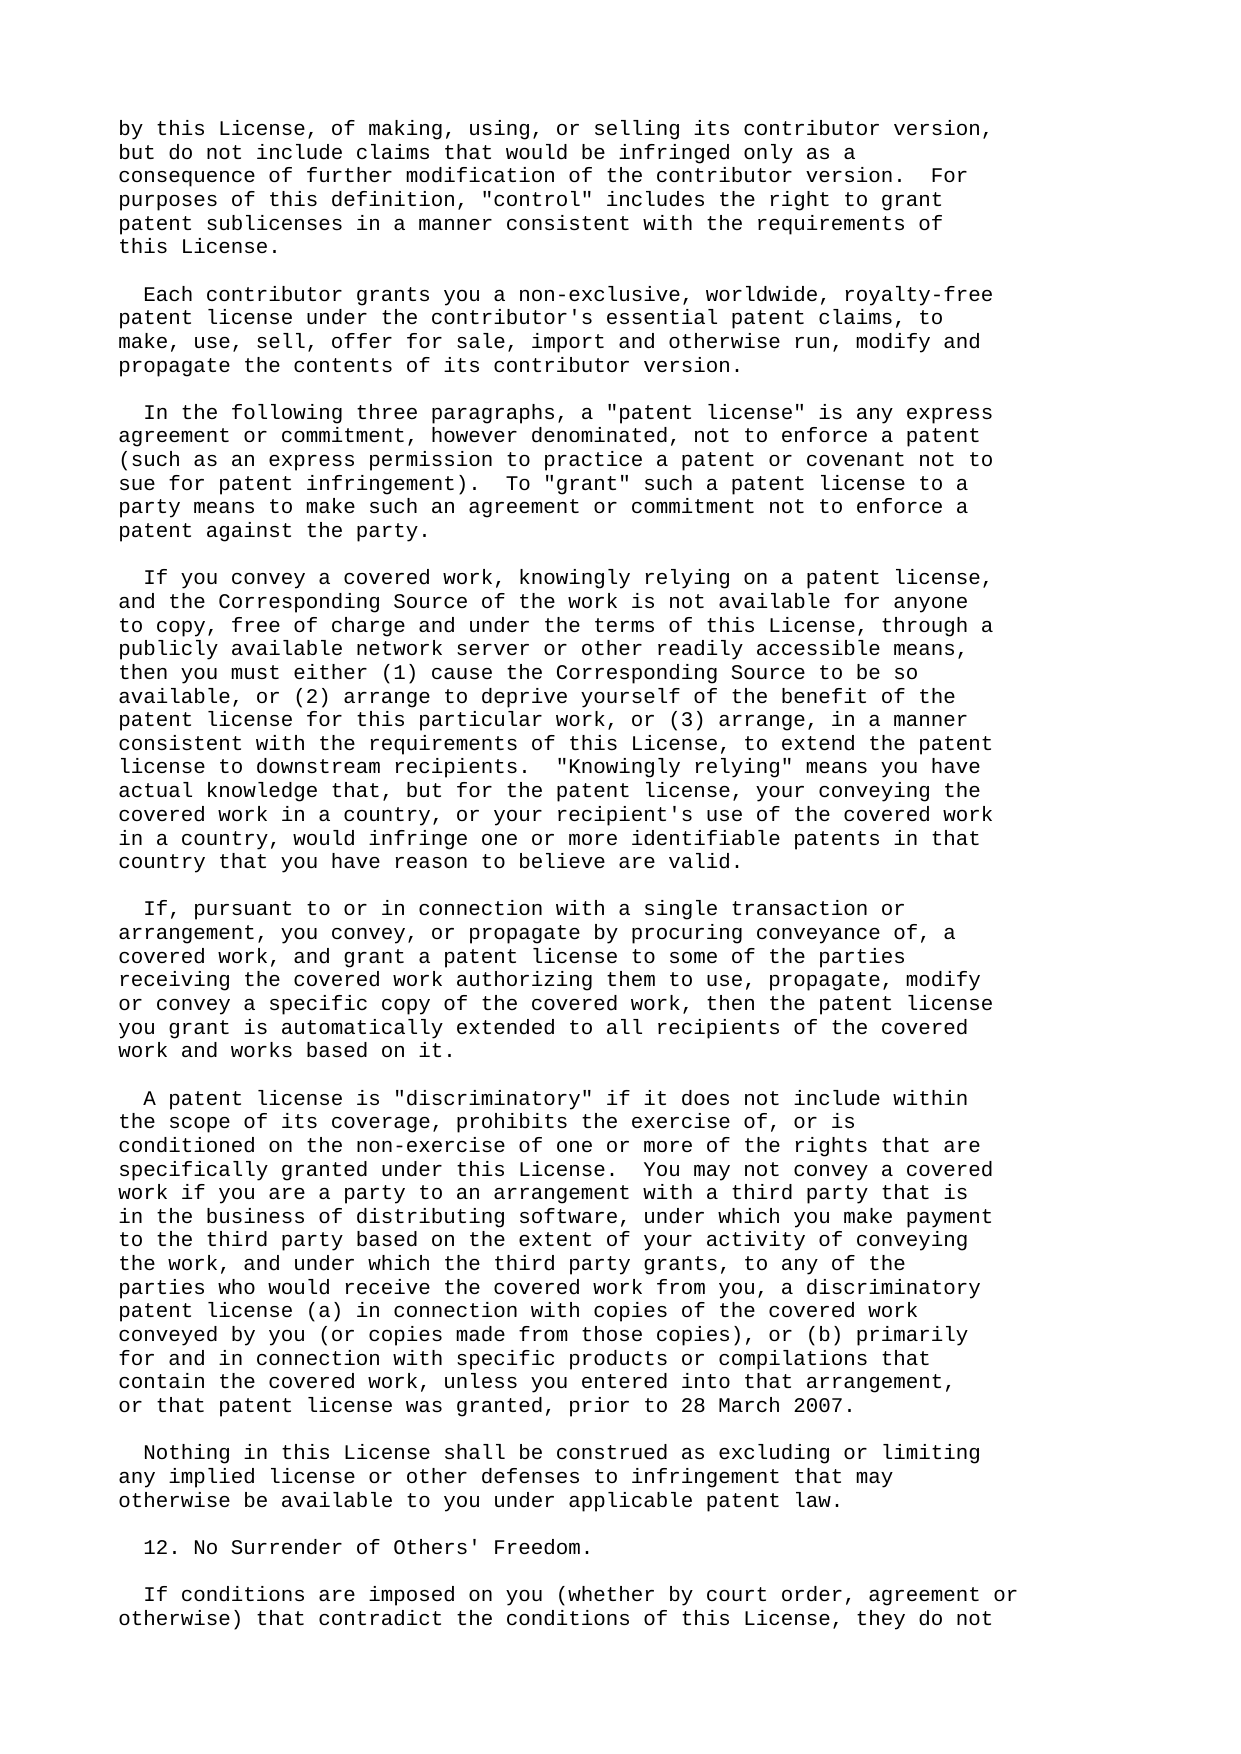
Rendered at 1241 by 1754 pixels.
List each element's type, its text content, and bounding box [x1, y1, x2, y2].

text or that patent license was granted, prior to 28 March 2007. [118, 1395, 1122, 1419]
text then you must either (1) cause the Corresponding Source to be so [118, 662, 1122, 686]
text make, use, sell, offer for sale, import and otherwise run, modify and [118, 331, 1122, 354]
text patent sublicenses in a manner consistent with the requirements of [118, 213, 1122, 236]
text the scope of its coverage, prohibits the exercise of, or is [118, 1111, 1122, 1135]
text (such as an express permission to practice a patent or covenant not to [118, 449, 1122, 473]
text otherwise) that contradict the conditions of this License, they do not [118, 1608, 1122, 1631]
text agreement or commitment, however denominated, not to enforce a patent [118, 426, 1122, 449]
text in the business of distributing software, under which you make payment [118, 1206, 1122, 1229]
text covered work in a country, or your recipient's use of the covered work [118, 804, 1122, 827]
text or convey a specific copy of the covered work, then the patent license [118, 993, 1122, 1017]
text conveyed by you (or copies made from those copies), or (b) primarily [118, 1324, 1122, 1348]
text consequence of further modification of the contributor version. For [118, 165, 1122, 189]
text you grant is automatically extended to all recipients of the covered [118, 1017, 1122, 1040]
text the work, and under which the third party grants, to any of the [118, 1253, 1122, 1277]
text for and in connection with specific products or compilations that [118, 1348, 1122, 1371]
text contain the covered work, unless you entered into that arrangement, [118, 1371, 1122, 1395]
text specifically granted under this License. You may not convey a covered [118, 1158, 1122, 1182]
text available, or (2) arrange to deprive yourself of the benefit of the [118, 686, 1122, 709]
text Each contributor grants you a non-exclusive, worldwide, royalty-free [118, 284, 1122, 307]
text purposes of this definition, "control" includes the right to grant [118, 189, 1122, 213]
text Nothing in this License shall be construed as excluding or limiting [118, 1442, 1122, 1466]
text In the following three paragraphs, a "patent license" is any express [118, 402, 1122, 426]
text consistent with the requirements of this License, to extend the patent [118, 733, 1122, 757]
text but do not include claims that would be infringed only as a [118, 142, 1122, 165]
text If you convey a covered work, knowingly relying on a patent license, [118, 567, 1122, 591]
text license to downstream recipients. "Knowingly relying" means you have [118, 757, 1122, 780]
text If conditions are imposed on you (whether by court order, agreement or [118, 1584, 1122, 1608]
text country that you have reason to believe are valid. [118, 851, 1122, 875]
text by this License, of making, using, or selling its contributor version, [118, 118, 1122, 142]
text actual knowledge that, but for the patent license, your conveying the [118, 780, 1122, 804]
text patent license under the contributor's essential patent claims, to [118, 307, 1122, 331]
text work if you are a party to an arrangement with a third party that is [118, 1182, 1122, 1206]
text and the Corresponding Source of the work is not available for anyone [118, 591, 1122, 615]
text otherwise be available to you under applicable patent law. [118, 1489, 1122, 1513]
text receiving the covered work authorizing them to use, propagate, modify [118, 969, 1122, 993]
text propagate the contents of its contributor version. [118, 354, 1122, 378]
text to copy, free of charge and under the terms of this License, through a [118, 615, 1122, 638]
text any implied license or other defenses to infringement that may [118, 1466, 1122, 1489]
text A patent license is "discriminatory" if it does not include within [118, 1088, 1122, 1111]
text covered work, and grant a patent license to some of the parties [118, 946, 1122, 969]
text parties who would receive the covered work from you, a discriminatory [118, 1277, 1122, 1300]
text patent against the party. [118, 520, 1122, 544]
text work and works based on it. [118, 1040, 1122, 1064]
text patent license (a) in connection with copies of the covered work [118, 1300, 1122, 1324]
text conditioned on the non-exercise of one or more of the rights that are [118, 1135, 1122, 1158]
text publicly available network server or other readily accessible means, [118, 638, 1122, 662]
text If, pursuant to or in connection with a single transaction or [118, 898, 1122, 922]
text this License. [118, 236, 1122, 260]
text party means to make such an agreement or commitment not to enforce a [118, 496, 1122, 520]
text arrangement, you convey, or propagate by procuring conveyance of, a [118, 922, 1122, 946]
text in a country, would infringe one or more identifiable patents in that [118, 827, 1122, 851]
text sue for patent infringement). To "grant" such a patent license to a [118, 473, 1122, 496]
text 12. No Surrender of Others' Freedom. [118, 1537, 1122, 1561]
text to the third party based on the extent of your activity of conveying [118, 1229, 1122, 1253]
text patent license for this particular work, or (3) arrange, in a manner [118, 709, 1122, 733]
